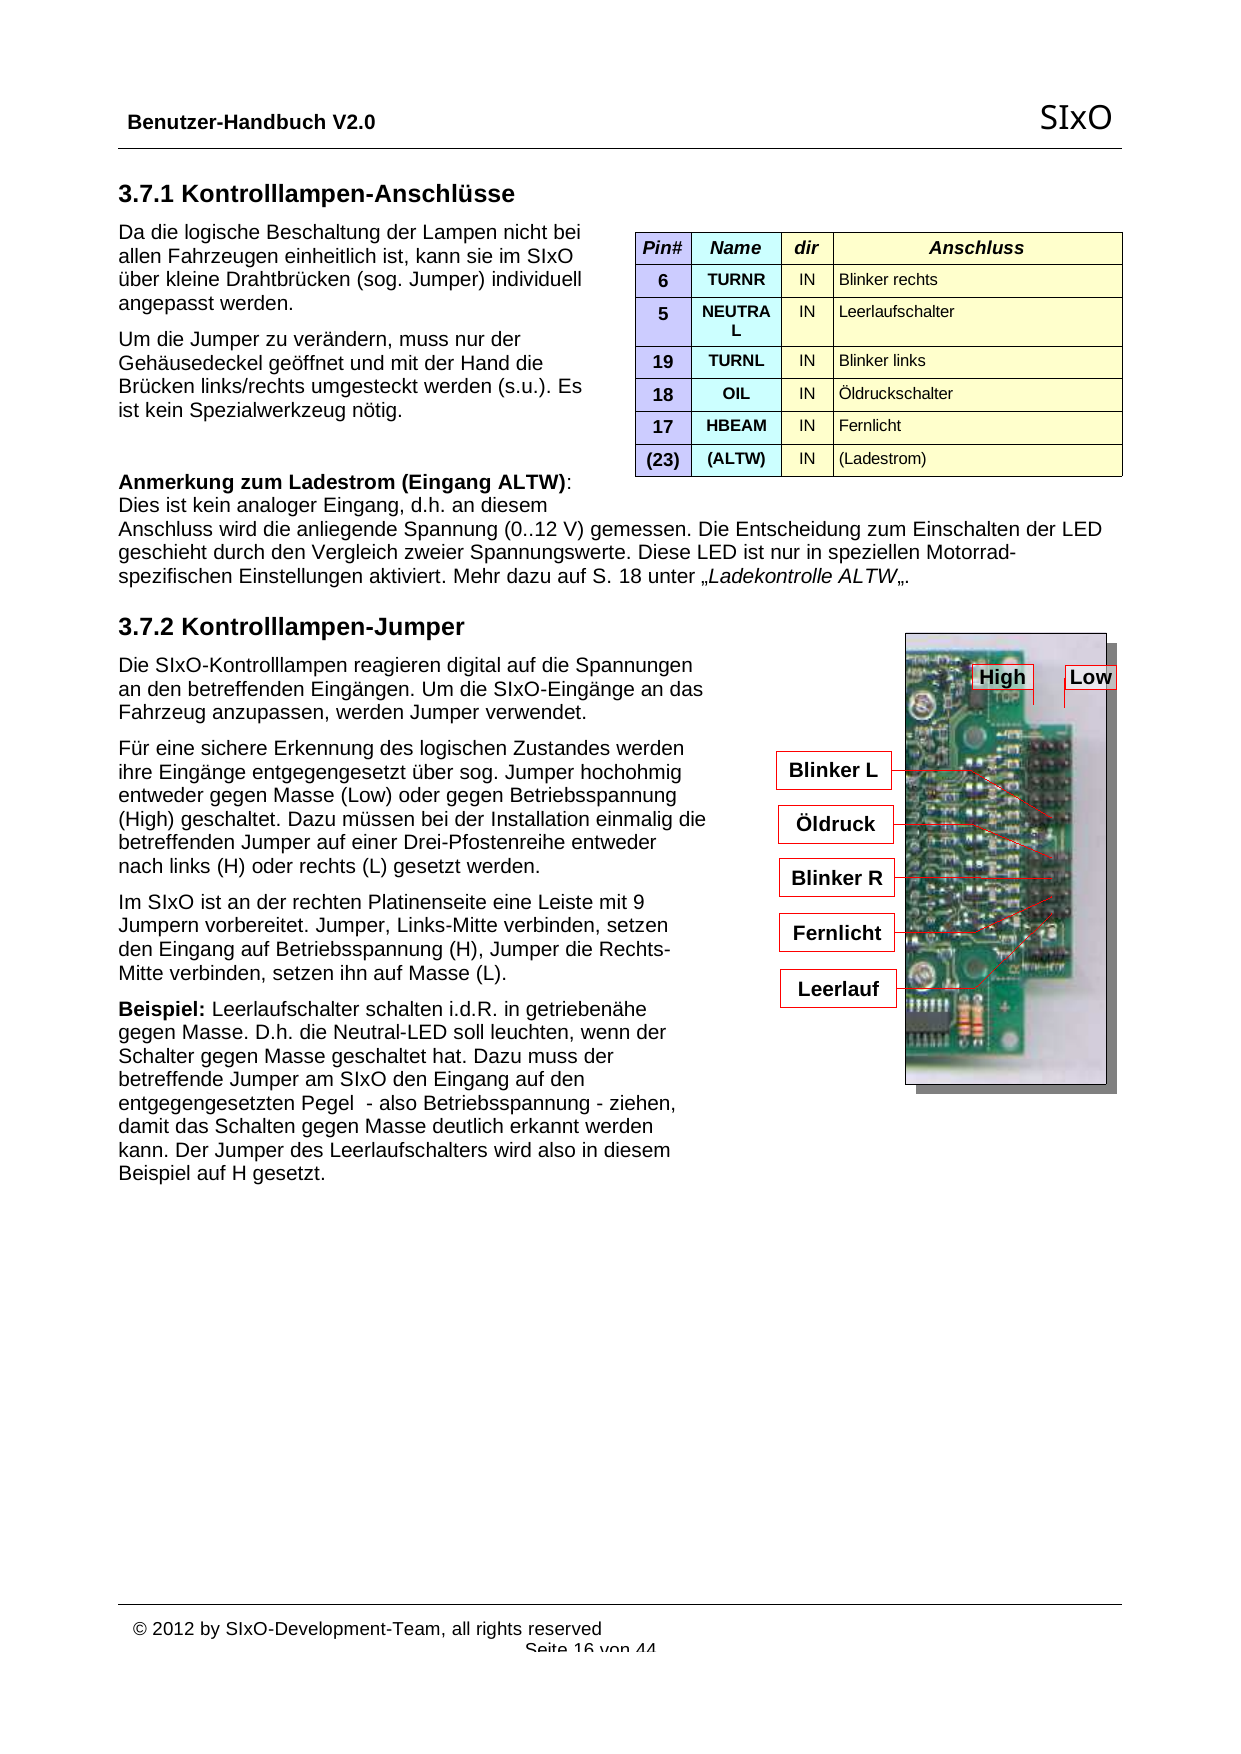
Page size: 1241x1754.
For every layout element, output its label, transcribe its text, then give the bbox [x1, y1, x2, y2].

table_cell IN [782, 265, 833, 297]
subtitle Kontrolllampen-Anschlüsse [118, 180, 1122, 208]
text Für eine sichere Erkennung des logischen Zustandes werden ihre Eingänge entgegengesetzt über sog. Jumper hochohmig entweder gegen Masse (Low) oder gegen Betriebsspannung (High) geschaltet. Dazu müssen bei der Installation einmalig die betreffenden Jumper auf einer Drei-Pfostenreihe entweder nach links (H) oder rechts (L) gesetzt werden. [118, 737, 708, 878]
text Beispiel: Leerlaufschalter schalten i.d.R. in getriebenähe gegen Masse. D.h. die Neutral-LED soll leuchten, wenn der Schalter gegen Masse geschaltet hat. Dazu muss der betreffende Jumper am SIxO den Eingang auf den entgegengesetzten Pegel - also Betriebsspannung - ziehen, damit das Schalten gegen Masse deutlich erkannt werden kann. Der Jumper des Leerlaufschalters wird also in diesem Beispiel auf H gesetzt. [118, 997, 1122, 1185]
table_cell IN [782, 445, 833, 476]
table_cell NEUTRAL [692, 298, 781, 346]
table_cell TURNL [692, 347, 781, 378]
table_header dir [782, 233, 833, 264]
table_cell TAIR [780, 859, 894, 896]
table_cell IN [782, 298, 833, 346]
table_cell Öldruckschalter [834, 379, 1122, 411]
subtitle Kontrolllampen-Jumper [118, 613, 1122, 1122]
table_cell (ALTW) [692, 445, 781, 476]
text Im SIxO ist an der rechten Platinenseite eine Leiste mit 9 Jumpern vorbereitet. Jumper, Links-Mitte verbinden, setzen den Eingang auf Betriebsspannung (H), Jumper die Rechts-Mitte verbinden, setzen ihn auf Masse (L). [118, 890, 708, 984]
table_cell TURNR [692, 265, 781, 297]
table_cell IN [782, 347, 833, 378]
table_cell IN [782, 379, 833, 411]
text Da die logische Beschaltung der Lampen nicht bei allen Fahrzeugen einheitlich ist, kann sie im SIxO über kleine Drahtbrücken (sog. Jumper) individuell angepasst werden. [118, 221, 1122, 476]
table_cell TAIR [781, 970, 896, 1007]
table_cell (23) [636, 445, 691, 476]
table_cell 5 [636, 298, 691, 346]
table_cell 17 [636, 412, 691, 444]
table_header Name [692, 233, 781, 264]
table_cell HBEAM [692, 412, 781, 444]
text Anmerkung zum Ladestrom (Eingang ALTW): Dies ist kein analoger Eingang, d.h. an diesem Anschluss wird die anliegende Spannung (0..12 V) gemessen. Die Entscheidung zum Einschalten der LED geschieht durch den Vergleich zweier Spannungswerte. Diese LED ist nur in speziellen Motorrad-spezifischen Einstellungen aktiviert. Mehr dazu auf S. 18 unter „Ladekontrolle ALTW„. [118, 470, 1122, 588]
table_cell (Ladestrom) [834, 445, 1122, 476]
table_cell TAIR [780, 914, 894, 951]
table_cell 6 [636, 265, 691, 297]
table_cell Blinker rechts [834, 265, 1122, 297]
text Um die Jumper zu verändern, muss nur der Gehäusedeckel geöffnet und mit der Hand die Brücken links/rechts umgesteckt werden (s.u.). Es ist kein Spezialwerkzeug nötig. [118, 327, 597, 422]
table_cell IN [782, 412, 833, 444]
table_cell OIL [692, 379, 781, 411]
table_cell 19 [636, 347, 691, 378]
text Die SIxO-Kontrolllampen reagieren digital auf die Spannungen an den betreffenden Eingängen. Um die SIxO-Eingänge an das Fahrzeug anzupassen, werden Jumper verwendet. [118, 653, 708, 724]
table_cell 18 [636, 379, 691, 411]
table_header Pin# [636, 233, 691, 264]
table_header Anschluss [834, 233, 1122, 264]
table_cell Blinker links [834, 347, 1122, 378]
picture [906, 634, 1106, 1084]
table_cell Fernlicht [834, 412, 1122, 444]
table_cell TAIR [779, 806, 893, 843]
table_cell TAIR [777, 752, 891, 789]
table_cell Leerlaufschalter [834, 298, 1122, 346]
